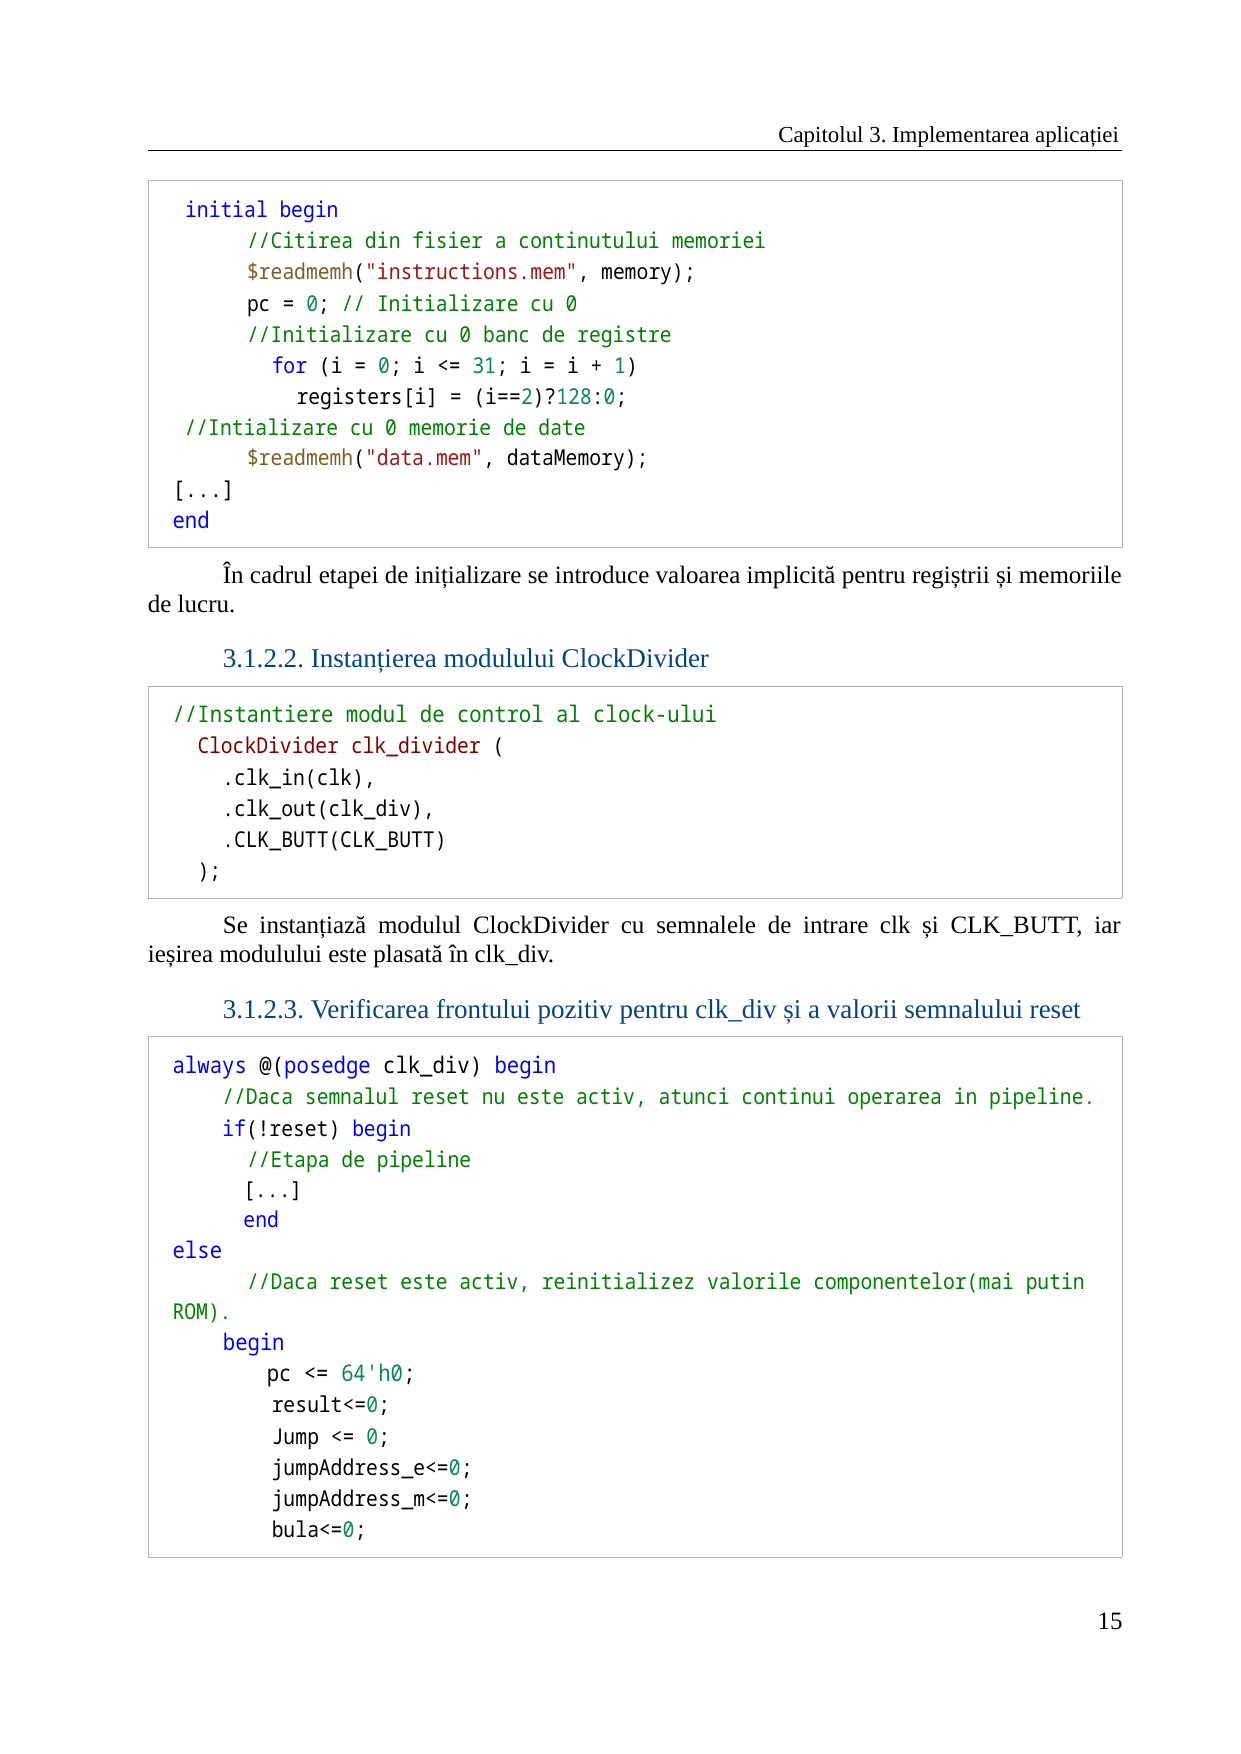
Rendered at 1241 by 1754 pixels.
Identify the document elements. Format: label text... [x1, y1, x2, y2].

text end [149, 491, 1122, 547]
text [...] [149, 460, 1122, 491]
text if(!reset) begin [149, 1099, 1122, 1130]
text //Citirea din fisier a continutului memoriei [149, 211, 1122, 243]
text bula<=0; [149, 1501, 1122, 1557]
text pc <= 64'h0; [149, 1344, 1122, 1376]
text //Daca semnalul reset nu este activ, atunci continui operarea in pipeline. [149, 1068, 1122, 1099]
text $readmemh("data.mem", dataMemory); [149, 429, 1122, 460]
text //Etapa de pipeline [149, 1130, 1122, 1161]
text begin [149, 1313, 1122, 1344]
text initial begin [149, 181, 1122, 211]
text jumpAddress_m<=0; [149, 1469, 1122, 1501]
text ClockDivider clk_divider ( [149, 717, 1122, 748]
text //Instantiere modul de control al clock-ului [149, 687, 1122, 717]
text [...] [149, 1161, 1122, 1191]
text always @(posedge clk_div) begin [149, 1037, 1122, 1068]
text //Daca reset este activ, reinitializez valorile componentelor(mai putin ROM). [149, 1252, 1122, 1313]
text Jump <= 0; [149, 1407, 1122, 1438]
text $readmemh("instructions.mem", memory); [149, 243, 1122, 274]
text //Initializare cu 0 banc de registre [149, 305, 1122, 336]
text pc = 0; // Initializare cu 0 [149, 274, 1122, 305]
text .clk_out(clk_div), [149, 779, 1122, 811]
text result<=0; [149, 1376, 1122, 1407]
text //Intializare cu 0 memorie de date [149, 399, 1122, 429]
text În cadrul etapei de inițializare se introduce valoarea implicită pentru regiștrii și memoriile de lucru. [148, 560, 1122, 617]
subtitle Verificarea frontului pozitiv pentru clk_div și a valorii semnalului reset [223, 993, 1122, 1024]
text .CLK_BUTT(CLK_BUTT) [149, 811, 1122, 842]
text else [149, 1221, 1122, 1252]
text .clk_in(clk), [149, 748, 1122, 779]
text for (i = 0; i <= 31; i = i + 1) [149, 336, 1122, 368]
text end [149, 1191, 1122, 1221]
subtitle Instanțierea modulului ClockDivider [223, 642, 1122, 673]
text Se instanțiază modulul ClockDivider cu semnalele de intrare clk și CLK_BUTT, iar ieșirea modulului este plasată în clk_div. [148, 911, 1122, 968]
text registers[i] = (i==2)?128:0; [149, 368, 1122, 399]
text jumpAddress_e<=0; [149, 1438, 1122, 1469]
text ); [149, 842, 1122, 898]
